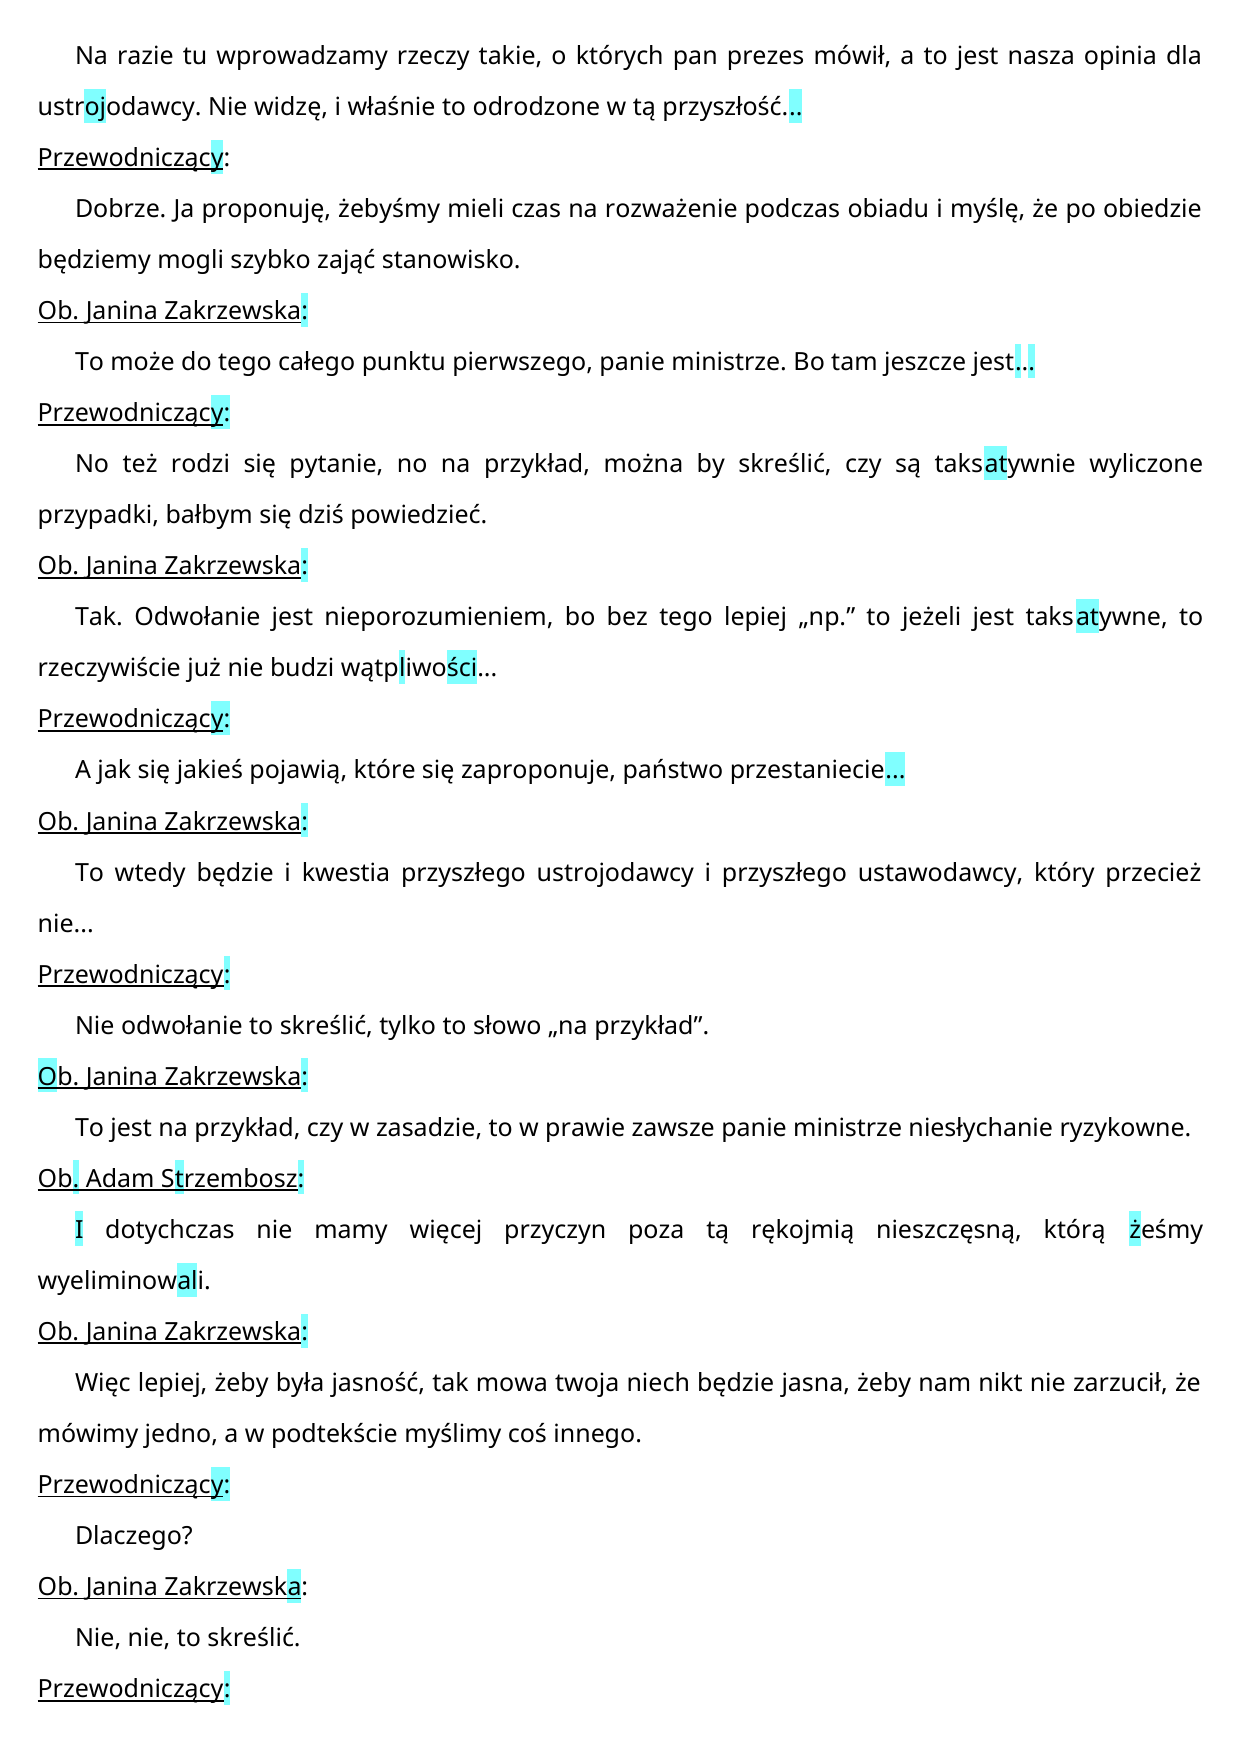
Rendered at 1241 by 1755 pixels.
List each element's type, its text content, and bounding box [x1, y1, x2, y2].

text To może do tego całego punktu pierwszego, panie ministrze. Bo tam jeszcze jest... [37, 344, 1203, 378]
text Ob. Janina Zakrzewska: [37, 548, 1203, 582]
text Ob. Janina Zakrzewska: [37, 1569, 1203, 1603]
text Ob. Janina Zakrzewska: [37, 1058, 1203, 1092]
text To jest na przykład, czy w zasadzie, to w prawie zawsze panie ministrze niesłychanie ryzykowne. [37, 1109, 1203, 1143]
text Ob. Janina Zakrzewska: [37, 293, 1203, 327]
text Ob. Janina Zakrzewska: [37, 803, 1203, 837]
text Przewodniczący: [37, 139, 1203, 174]
text I dotychczas nie mamy więcej przyczyn poza tą rękojmią nieszczęsną, którą żeśmy wyeliminowali. [37, 1211, 1203, 1297]
text Nie, nie, to skreślić. [37, 1620, 1203, 1654]
text Ob. Janina Zakrzewska: [37, 1313, 1203, 1348]
text Przewodniczący: [37, 701, 1203, 735]
text Dlaczego? [37, 1518, 1203, 1552]
text Przewodniczący: [37, 956, 1203, 990]
text Tak. Odwołanie jest nieporozumieniem, bo bez tego lepiej „np.” to jeżeli jest taksatywne, to rzeczywiście już nie budzi wątpliwości... [37, 599, 1203, 684]
text Więc lepiej, żeby była jasność, tak mowa twoja niech będzie jasna, żeby nam nikt nie zarzucił, że mówimy jedno, a w podtekście myślimy coś innego. [37, 1364, 1203, 1450]
text Przewodniczący: [37, 1671, 1203, 1705]
text To wtedy będzie i kwestia przyszłego ustrojodawcy i przyszłego ustawodawcy, który przecież nie... [37, 854, 1203, 939]
text No też rodzi się pytanie, no na przykład, można by skreślić, czy są taksatywnie wyliczone przypadki, bałbym się dziś powiedzieć. [37, 446, 1203, 531]
text Na razie tu wprowadzamy rzeczy takie, o których pan prezes mówił, a to jest nasza opinia dla ustrojodawcy. Nie widzę, i właśnie to odrodzone w tą przyszłość... [37, 37, 1203, 123]
text A jak się jakieś pojawią, które się zaproponuje, państwo przestaniecie... [37, 752, 1203, 786]
text Nie odwołanie to skreślić, tylko to słowo „na przykład”. [37, 1007, 1203, 1041]
text Przewodniczący: [37, 1467, 1203, 1501]
text Dobrze. Ja proponuję, żebyśmy mieli czas na rozważenie podczas obiadu i myślę, że po obiedzie będziemy mogli szybko zająć stanowisko. [37, 191, 1203, 276]
text Przewodniczący: [37, 395, 1203, 429]
text Ob. Adam Strzembosz: [37, 1160, 1203, 1194]
